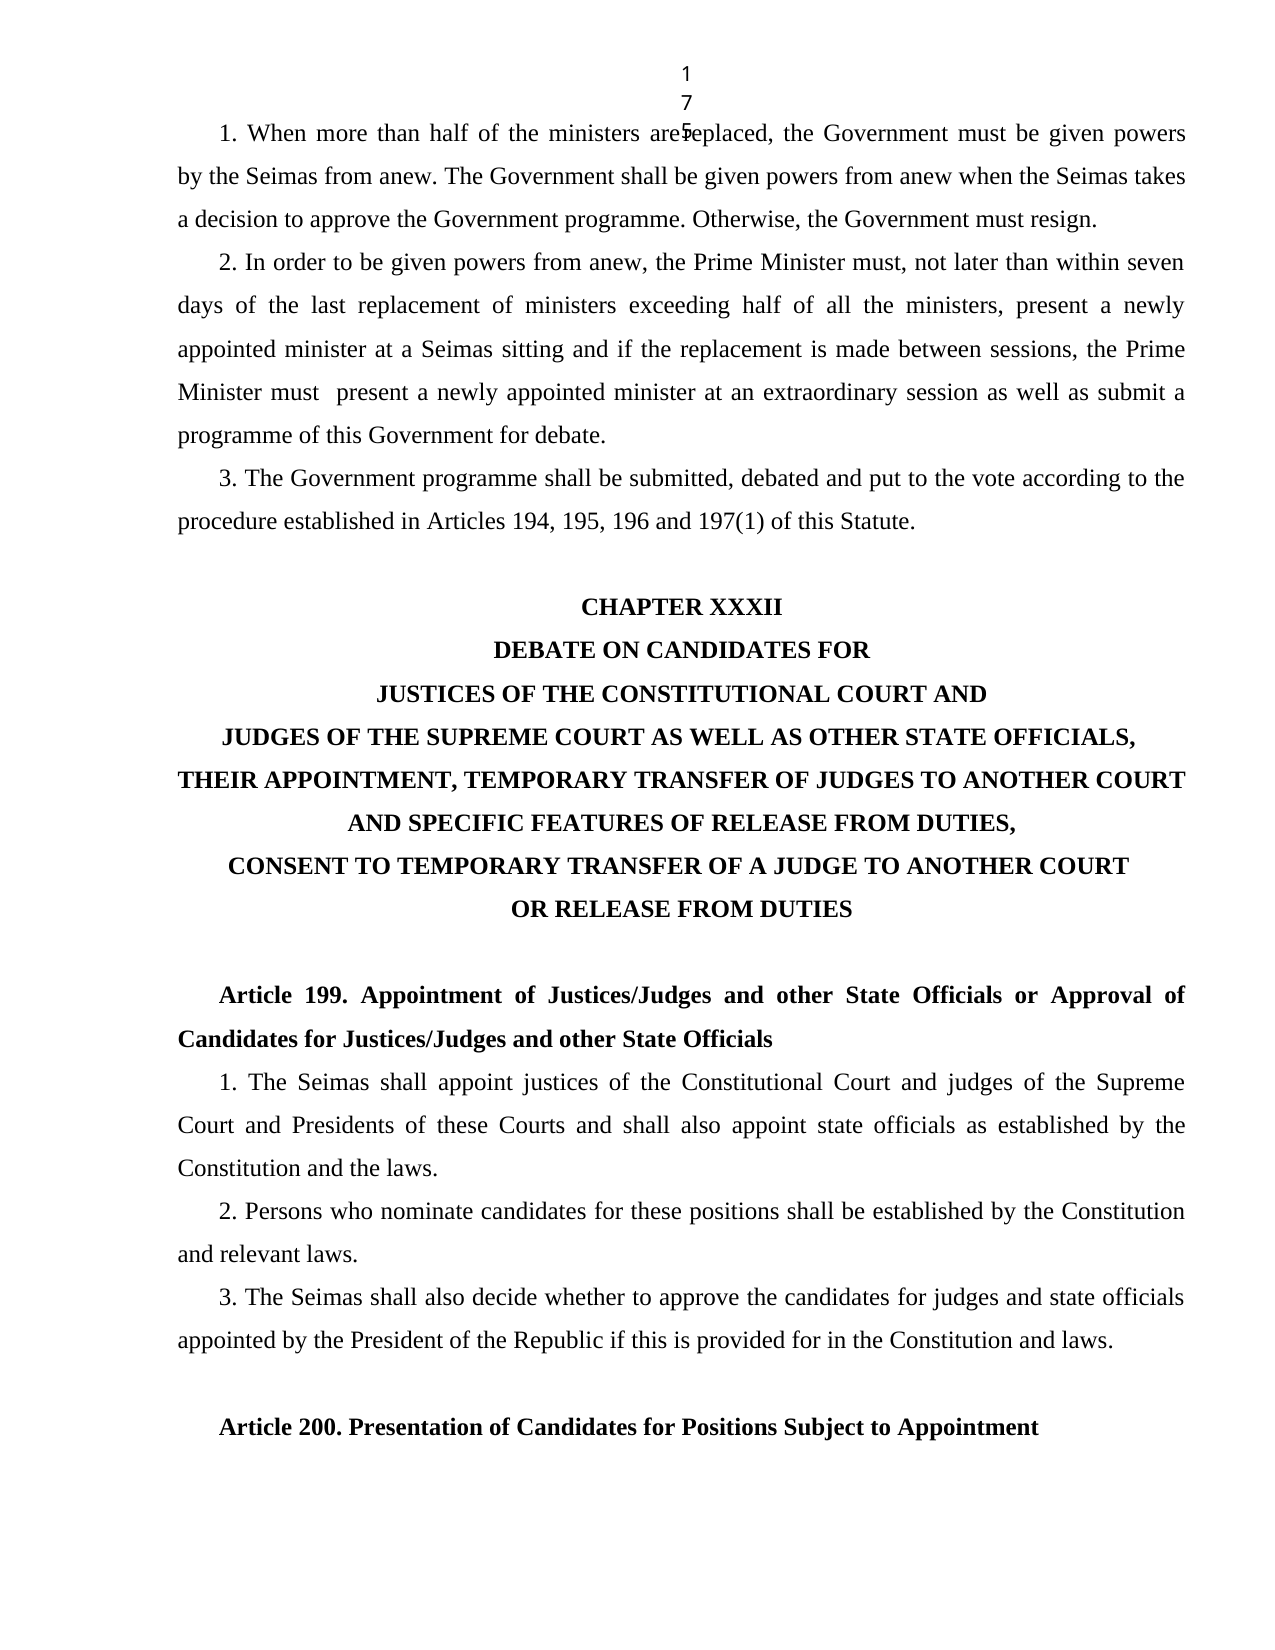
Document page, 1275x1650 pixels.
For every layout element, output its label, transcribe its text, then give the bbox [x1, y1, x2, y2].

text Article 200. Presentation of Candidates for Positions Subject to Appointment [177, 1412, 1186, 1441]
text 1. The Seimas shall appoint justices of the Constitutional Court and judges of the Supreme Court and Presidents of these Courts and shall also appoint state officials as established by the Constitution and the laws. [177, 1067, 1186, 1182]
text 2. Persons who nominate candidates for these positions shall be established by the Constitution and relevant laws. [177, 1196, 1186, 1268]
text JUDGES OF THE SUPREME COURT AS WELL AS OTHER STATE OFFICIALS, [177, 722, 1186, 751]
text 2. In order to be given powers from anew, the Prime Minister must, not later than within seven days of the last replacement of ministers exceeding half of all the ministers, present a newly appointed minister at a Seimas sitting and if the replacement is made between sessions, the Prime Minister must present a newly appointed minister at an extraordinary session as well as submit a programme of this Government for debate. [177, 247, 1186, 449]
text 1. When more than half of the ministers are replaced, the Government must be given powers by the Seimas from anew. The Government shall be given powers from anew when the Seimas takes a decision to approve the Government programme. Otherwise, the Government must resign. [177, 118, 1186, 233]
text DEBATE ON CANDIDATES FOR [177, 636, 1186, 664]
text 3. The Government programme shall be submitted, debated and put to the vote according to the procedure established in Articles 194, 195, 196 and 197(1) of this Statute. [177, 463, 1186, 535]
text CONSENT TO TEMPORARY TRANSFER OF A JUDGE TO ANOTHER COURT [177, 851, 1186, 880]
text JUSTICES OF THE CONSTITUTIONAL COURT AND [177, 679, 1186, 707]
text THEIR APPOINTMENT, TEMPORARY TRANSFER OF JUDGES TO ANOTHER COURT AND SPECIFIC FEATURES OF RELEASE FROM DUTIES, [177, 765, 1186, 837]
text OR RELEASE FROM DUTIES [177, 894, 1186, 923]
text Article 199. Appointment of Justices/Judges and other State Officials or Approval of Candidates for Justices/Judges and other State Officials [177, 981, 1186, 1052]
text Chapter XXXII [177, 592, 1186, 621]
text 3. The Seimas shall also decide whether to approve the candidates for judges and state officials appointed by the President of the Republic if this is provided for in the Constitution and laws. [177, 1282, 1186, 1354]
